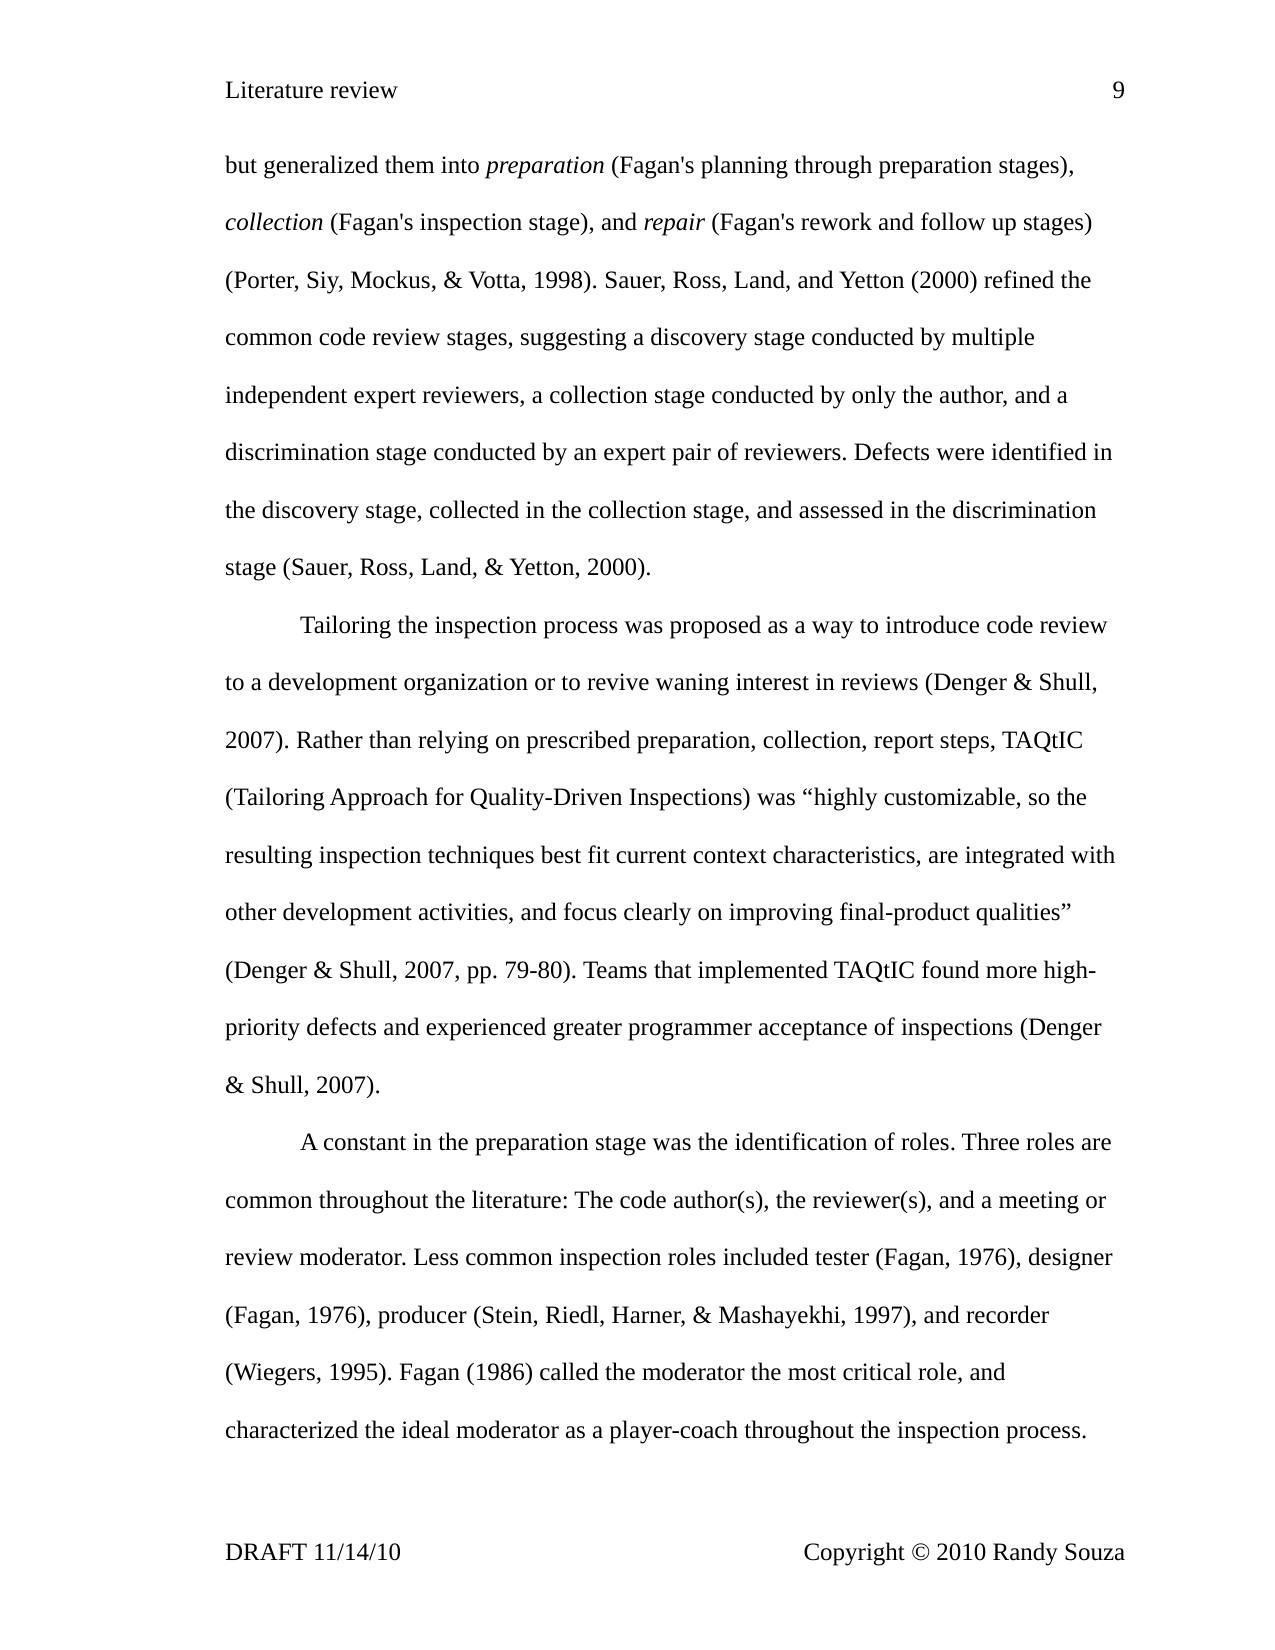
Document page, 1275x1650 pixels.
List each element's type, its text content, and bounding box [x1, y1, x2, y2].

text but generalized them into preparation (Fagan's planning through preparation stages), collection (Fagan's inspection stage), and repair (Fagan's rework and follow up stages) (Porter, Siy, Mockus, & Votta, 1998). Sauer, Ross, Land, and Yetton (2000) refined the common code review stages, suggesting a discovery stage conducted by multiple independent expert reviewers, a collection stage conducted by only the author, and a discrimination stage conducted by an expert pair of reviewers. Defects were identified in the discovery stage, collected in the collection stage, and assessed in the discrimination stage (Sauer, Ross, Land, & Yetton, 2000). [225, 150, 1125, 581]
text Tailoring the inspection process was proposed as a way to introduce code review to a development organization or to revive waning interest in reviews (Denger & Shull, 2007). Rather than relying on prescribed preparation, collection, report steps, TAQtIC (Tailoring Approach for Quality-Driven Inspections) was “highly customizable, so the resulting inspection techniques best fit current context characteristics, are integrated with other development activities, and focus clearly on improving final-product qualities” (Denger & Shull, 2007, pp. 79-80). Teams that implemented TAQtIC found more high-priority defects and experienced greater programmer acceptance of inspections (Denger & Shull, 2007). [225, 610, 1125, 1099]
text A constant in the preparation stage was the identification of roles. Three roles are common throughout the literature: The code author(s), the reviewer(s), and a meeting or review moderator. Less common inspection roles included tester (Fagan, 1976), designer (Fagan, 1976), producer (Stein, Riedl, Harner, & Mashayekhi, 1997), and recorder (Wiegers, 1995). Fagan (1986) called the moderator the most critical role, and characterized the ideal moderator as a player-coach throughout the inspection process. [225, 1127, 1125, 1444]
